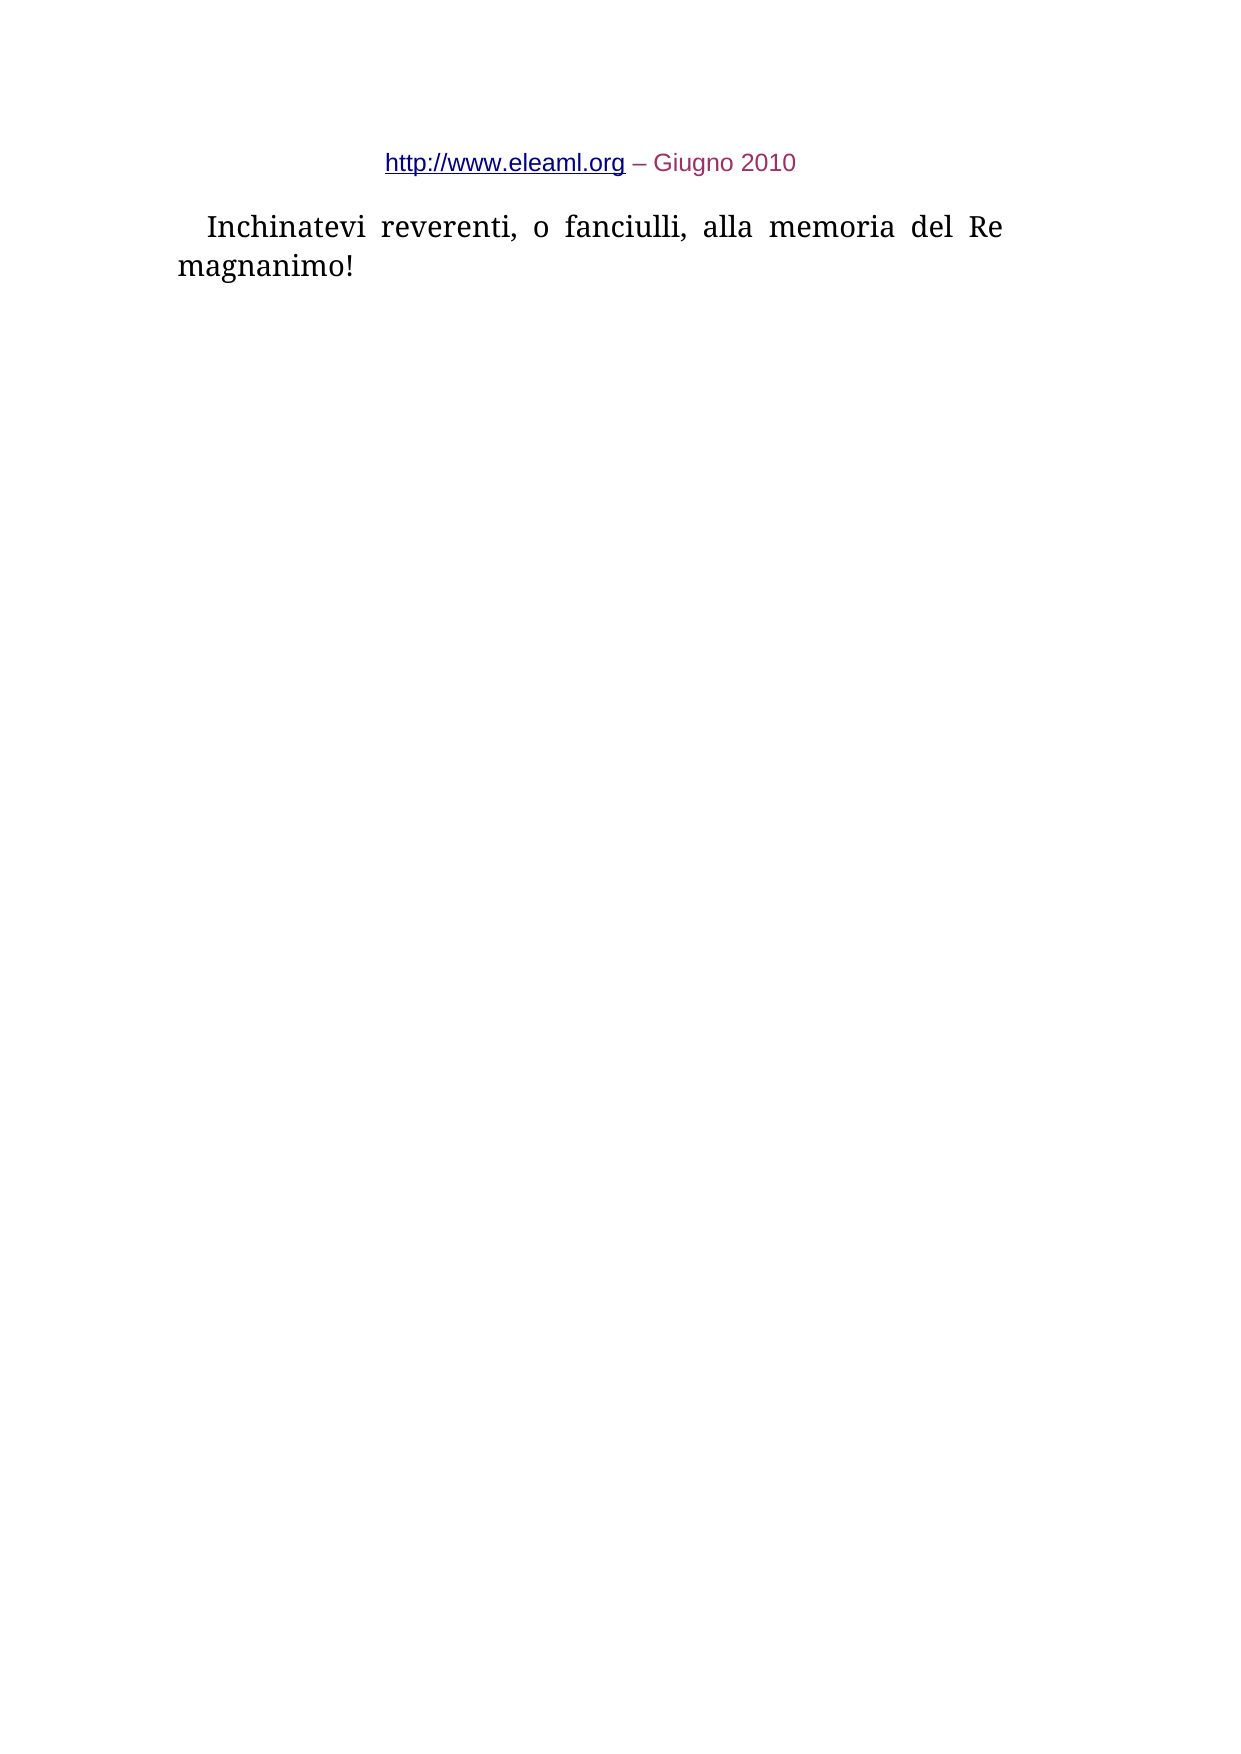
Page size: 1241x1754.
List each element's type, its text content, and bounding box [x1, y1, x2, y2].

text Inchinatevi reverenti, o fanciulli, alla memoria del Re magnanimo! [177, 206, 1004, 285]
